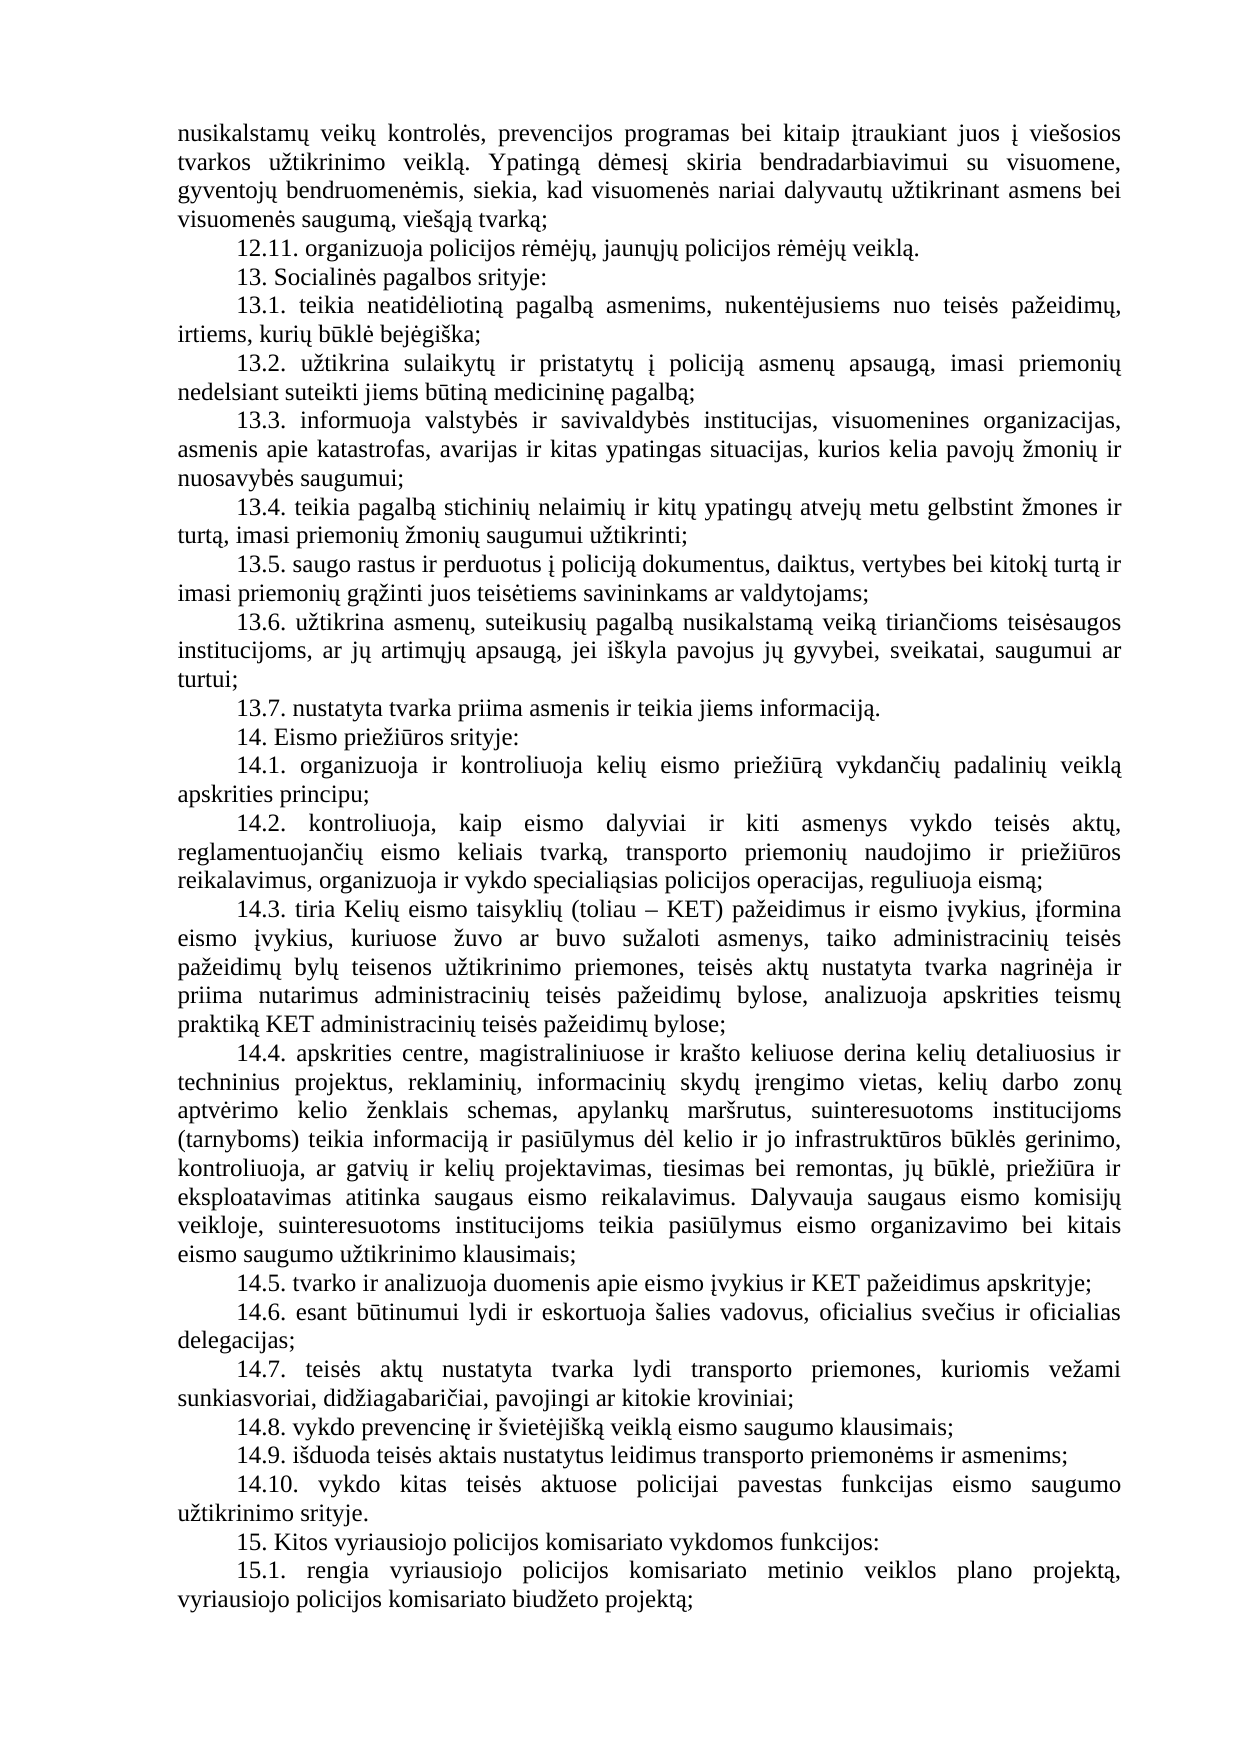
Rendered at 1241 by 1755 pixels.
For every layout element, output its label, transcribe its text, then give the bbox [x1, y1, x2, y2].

text 12.11. organizuoja policijos rėmėjų, jaunųjų policijos rėmėjų veiklą. [177, 233, 1122, 262]
text 13.1. teikia neatidėliotiną pagalbą asmenims, nukentėjusiems nuo teisės pažeidimų, irtiems, kurių būklė bejėgiška; [177, 291, 1122, 348]
text 14.9. išduoda teisės aktais nustatytus leidimus transporto priemonėms ir asmenims; [177, 1441, 1122, 1469]
text 13.6. užtikrina asmenų, suteikusių pagalbą nusikalstamą veiką tiriančioms teisėsaugos institucijoms, ar jų artimųjų apsaugą, jei iškyla pavojus jų gyvybei, sveikatai, saugumui ar turtui; [177, 607, 1122, 693]
text 14.4. apskrities centre, magistraliniuose ir krašto keliuose derina kelių detaliuosius ir techninius projektus, reklaminių, informacinių skydų įrengimo vietas, kelių darbo zonų aptvėrimo kelio ženklais schemas, apylankų maršrutus, suinteresuotoms institucijoms (tarnyboms) teikia informaciją ir pasiūlymus dėl kelio ir jo infrastruktūros būklės gerinimo, kontroliuoja, ar gatvių ir kelių projektavimas, tiesimas bei remontas, jų būklė, priežiūra ir eksploatavimas atitinka saugaus eismo reikalavimus. Dalyvauja saugaus eismo komisijų veikloje, suinteresuotoms institucijoms teikia pasiūlymus eismo organizavimo bei kitais eismo saugumo užtikrinimo klausimais; [177, 1038, 1122, 1268]
text 13.5. saugo rastus ir perduotus į policiją dokumentus, daiktus, vertybes bei kitokį turtą ir imasi priemonių grąžinti juos teisėtiems savininkams ar valdytojams; [177, 549, 1122, 607]
text 13.4. teikia pagalbą stichinių nelaimių ir kitų ypatingų atvejų metu gelbstint žmones ir turtą, imasi priemonių žmonių saugumui užtikrinti; [177, 492, 1122, 549]
text 14.3. tiria Kelių eismo taisyklių (toliau – KET) pažeidimus ir eismo įvykius, įformina eismo įvykius, kuriuose žuvo ar buvo sužaloti asmenys, taiko administracinių teisės pažeidimų bylų teisenos užtikrinimo priemones, teisės aktų nustatyta tvarka nagrinėja ir priima nutarimus administracinių teisės pažeidimų bylose, analizuoja apskrities teismų praktiką KET administracinių teisės pažeidimų bylose; [177, 894, 1122, 1038]
text 14.8. vykdo prevencinę ir švietėjišką veiklą eismo saugumo klausimais; [177, 1412, 1122, 1441]
text 13.3. informuoja valstybės ir savivaldybės institucijas, visuomenines organizacijas, asmenis apie katastrofas, avarijas ir kitas ypatingas situacijas, kurios kelia pavojų žmonių ir nuosavybės saugumui; [177, 406, 1122, 492]
text 15. Kitos vyriausiojo policijos komisariato vykdomos funkcijos: [177, 1527, 1122, 1556]
text 14.1. organizuoja ir kontroliuoja kelių eismo priežiūrą vykdančių padalinių veiklą apskrities principu; [177, 751, 1122, 808]
text 13. Socialinės pagalbos srityje: [177, 262, 1122, 291]
text 14.5. tvarko ir analizuoja duomenis apie eismo įvykius ir KET pažeidimus apskrityje; [177, 1268, 1122, 1297]
text 13.2. užtikrina sulaikytų ir pristatytų į policiją asmenų apsaugą, imasi priemonių nedelsiant suteikti jiems būtiną medicininę pagalbą; [177, 348, 1122, 406]
text 14. Eismo priežiūros srityje: [177, 722, 1122, 751]
text 14.2. kontroliuoja, kaip eismo dalyviai ir kiti asmenys vykdo teisės aktų, reglamentuojančių eismo keliais tvarką, transporto priemonių naudojimo ir priežiūros reikalavimus, organizuoja ir vykdo specialiąsias policijos operacijas, reguliuoja eismą; [177, 808, 1122, 894]
text 14.6. esant būtinumui lydi ir eskortuoja šalies vadovus, oficialius svečius ir oficialias delegacijas; [177, 1297, 1122, 1354]
text 13.7. nustatyta tvarka priima asmenis ir teikia jiems informaciją. [177, 693, 1122, 722]
text 15.1. rengia vyriausiojo policijos komisariato metinio veiklos plano projektą, vyriausiojo policijos komisariato biudžeto projektą; [177, 1556, 1122, 1613]
text nusikalstamų veikų kontrolės, prevencijos programas bei kitaip įtraukiant juos į viešosios tvarkos užtikrinimo veiklą. Ypatingą dėmesį skiria bendradarbiavimui su visuomene, gyventojų bendruomenėmis, siekia, kad visuomenės nariai dalyvautų užtikrinant asmens bei visuomenės saugumą, viešąją tvarką; [177, 118, 1122, 233]
text 14.7. teisės aktų nustatyta tvarka lydi transporto priemones, kuriomis vežami sunkiasvoriai, didžiagabaričiai, pavojingi ar kitokie kroviniai; [177, 1354, 1122, 1412]
text 14.10. vykdo kitas teisės aktuose policijai pavestas funkcijas eismo saugumo užtikrinimo srityje. [177, 1469, 1122, 1527]
